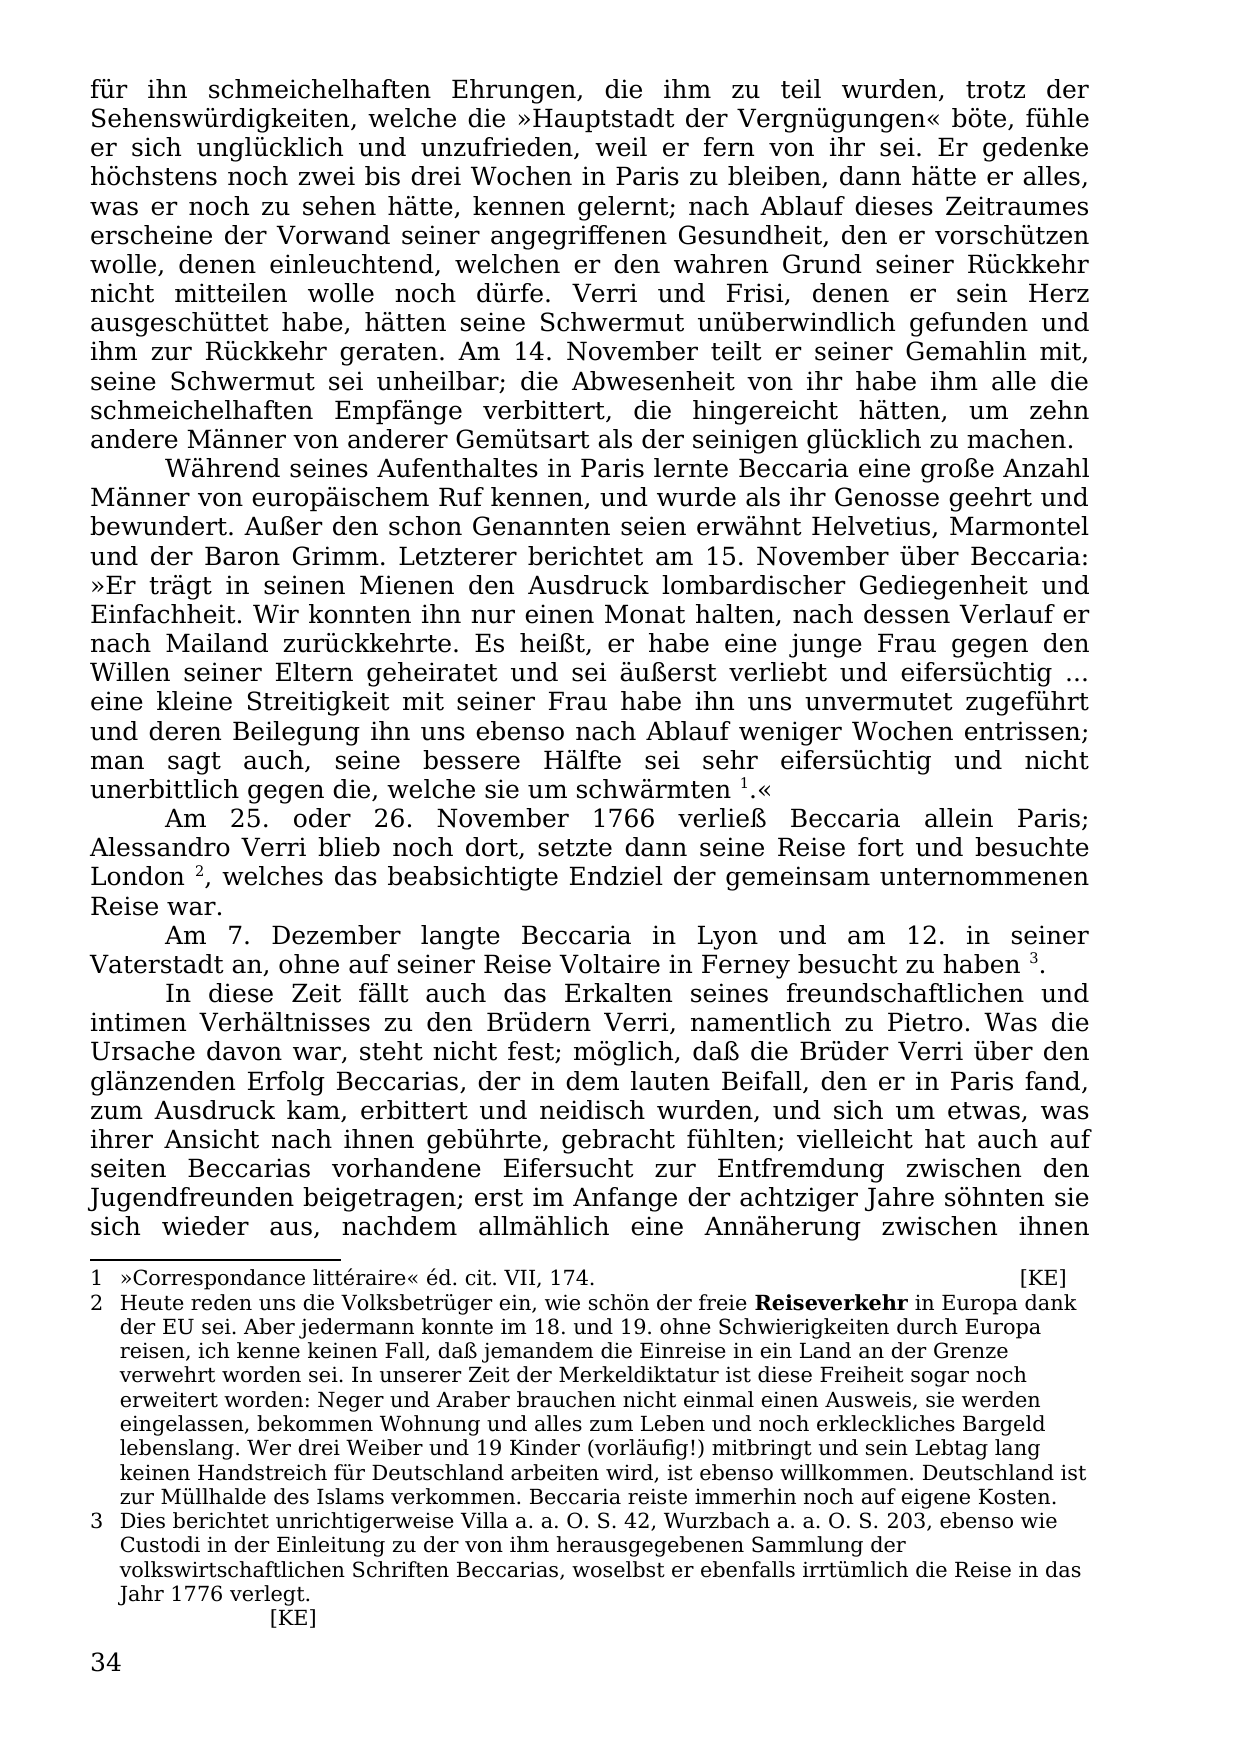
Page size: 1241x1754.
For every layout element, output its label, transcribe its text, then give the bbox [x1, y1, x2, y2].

text Am 25. oder 26. November 1766 verließ Beccaria allein Paris; Alessandro Verri blieb noch dort, setzte dann seine Reise fort und besuchte London , welches das beabsichtigte Endziel der gemeinsam unternommenen Reise war. [90, 804, 1091, 921]
text »Correspondance littéraire« éd. cit. VII, 174. [KE] [90, 1266, 1091, 1291]
text In diese Zeit fällt auch das Erkalten seines freundschaftlichen und intimen Verhältnisses zu den Brüdern Verri, namentlich zu Pietro. Was die Ursache davon war, steht nicht fest; möglich, daß die Brüder Verri über den glänzenden Erfolg Beccarias‚ der in dem lauten Beifall, den er in Paris fand, zum Ausdruck kam, erbittert und neidisch wurden, und sich um etwas, was ihrer Ansicht nach ihnen gebührte, gebracht fühlten; vielleicht hat auch auf seiten Beccarias vorhandene Eifersucht zur Entfremdung zwischen den Jugendfreunden beigetragen; erst im Anfange der achtziger Jahre söhnten sie sich wieder aus, nachdem allmählich eine Annäherung zwischen ihnen [90, 979, 1091, 1242]
text Dies berichtet unrichtigerweise Villa a. a. O. S. 42, Wurzbach a. a. O. S. 203, ebenso wie Custodi in der Einleitung zu der von ihm herausgegebenen Sammlung der volkswirtschaftlichen Schriften Beccarias‚ woselbst er ebenfalls irrtümlich die Reise in das Jahr 1776 verlegt. [KE] [90, 1509, 1091, 1631]
text Während seines Aufenthaltes in Paris lernte Beccaria eine große Anzahl Männer von europäischem Ruf kennen, und wurde als ihr Genosse geehrt und bewundert. Außer den schon Genannten seien erwähnt Helvetius, Marmontel und der Baron Grimm. Letzterer berichtet am 15. November über Beccaria: »Er trägt in seinen Mienen den Ausdruck lombardischer Gediegenheit und Einfachheit. Wir konnten ihn nur einen Monat halten, nach dessen Verlauf er nach Mailand zurückkehrte. Es heißt, er habe eine junge Frau gegen den Willen seiner Eltern geheiratet und sei äußerst verliebt und eifersüchtig ... eine kleine Streitigkeit mit seiner Frau habe ihn uns unvermutet zugeführt und deren Beilegung ihn uns ebenso nach Ablauf weniger Wochen entrissen; man sagt auch, seine bessere Hälfte sei sehr eifersüchtig und nicht unerbittlich gegen die, welche sie um schwärmten .« [90, 454, 1091, 804]
text für ihn schmeichelhaften Ehrungen, die ihm zu teil wurden, trotz der Sehenswürdigkeiten, welche die »Hauptstadt der Vergnügungen« böte, fühle er sich unglücklich und unzufrieden, weil er fern von ihr sei. Er gedenke höchstens noch zwei bis drei Wochen in Paris zu bleiben, dann hätte er alles, was er noch zu sehen hätte, kennen gelernt; nach Ablauf dieses Zeitraumes erscheine der Vorwand seiner angegriffenen Gesundheit, den er vorschützen wolle, denen einleuchtend, welchen er den wahren Grund seiner Rückkehr nicht mitteilen wolle noch dürfe. Verri und Frisi, denen er sein Herz ausgeschüttet habe, hätten seine Schwermut unüberwindlich gefunden und ihm zur Rückkehr geraten. Am 14. November teilt er seiner Gemahlin mit, seine Schwermut sei unheilbar; die Abwesenheit von ihr habe ihm alle die schmeichelhaften Empfänge verbittert, die hingereicht hätten, um zehn andere Männer von anderer Gemütsart als der seinigen glücklich zu machen. [90, 75, 1091, 454]
text Am 7. Dezember langte Beccaria in Lyon und am 12. in seiner Vaterstadt an, ohne auf seiner Reise Voltaire in Ferney besucht zu haben . [90, 921, 1091, 979]
text Heute reden uns die Volksbetrüger ein, wie schön der freie Reiseverkehr in Europa dank der EU sei. Aber jedermann konnte im 18. und 19. ohne Schwierigkeiten durch Europa reisen, ich kenne keinen Fall, daß jemandem die Einreise in ein Land an der Grenze verwehrt worden sei. In unserer Zeit der Merkeldiktatur ist diese Freiheit sogar noch erweitert worden: Neger und Araber brauchen nicht einmal einen Ausweis, sie werden eingelassen, bekommen Wohnung und alles zum Leben und noch erkleckliches Bargeld lebenslang. Wer drei Weiber und 19 Kinder (vorläufig!) mitbringt und sein Lebtag lang keinen Handstreich für Deutschland arbeiten wird, ist ebenso willkommen. Deutschland ist zur Müllhalde des Islams verkommen. Beccaria reiste immerhin noch auf eigene Kosten. [90, 1291, 1091, 1509]
